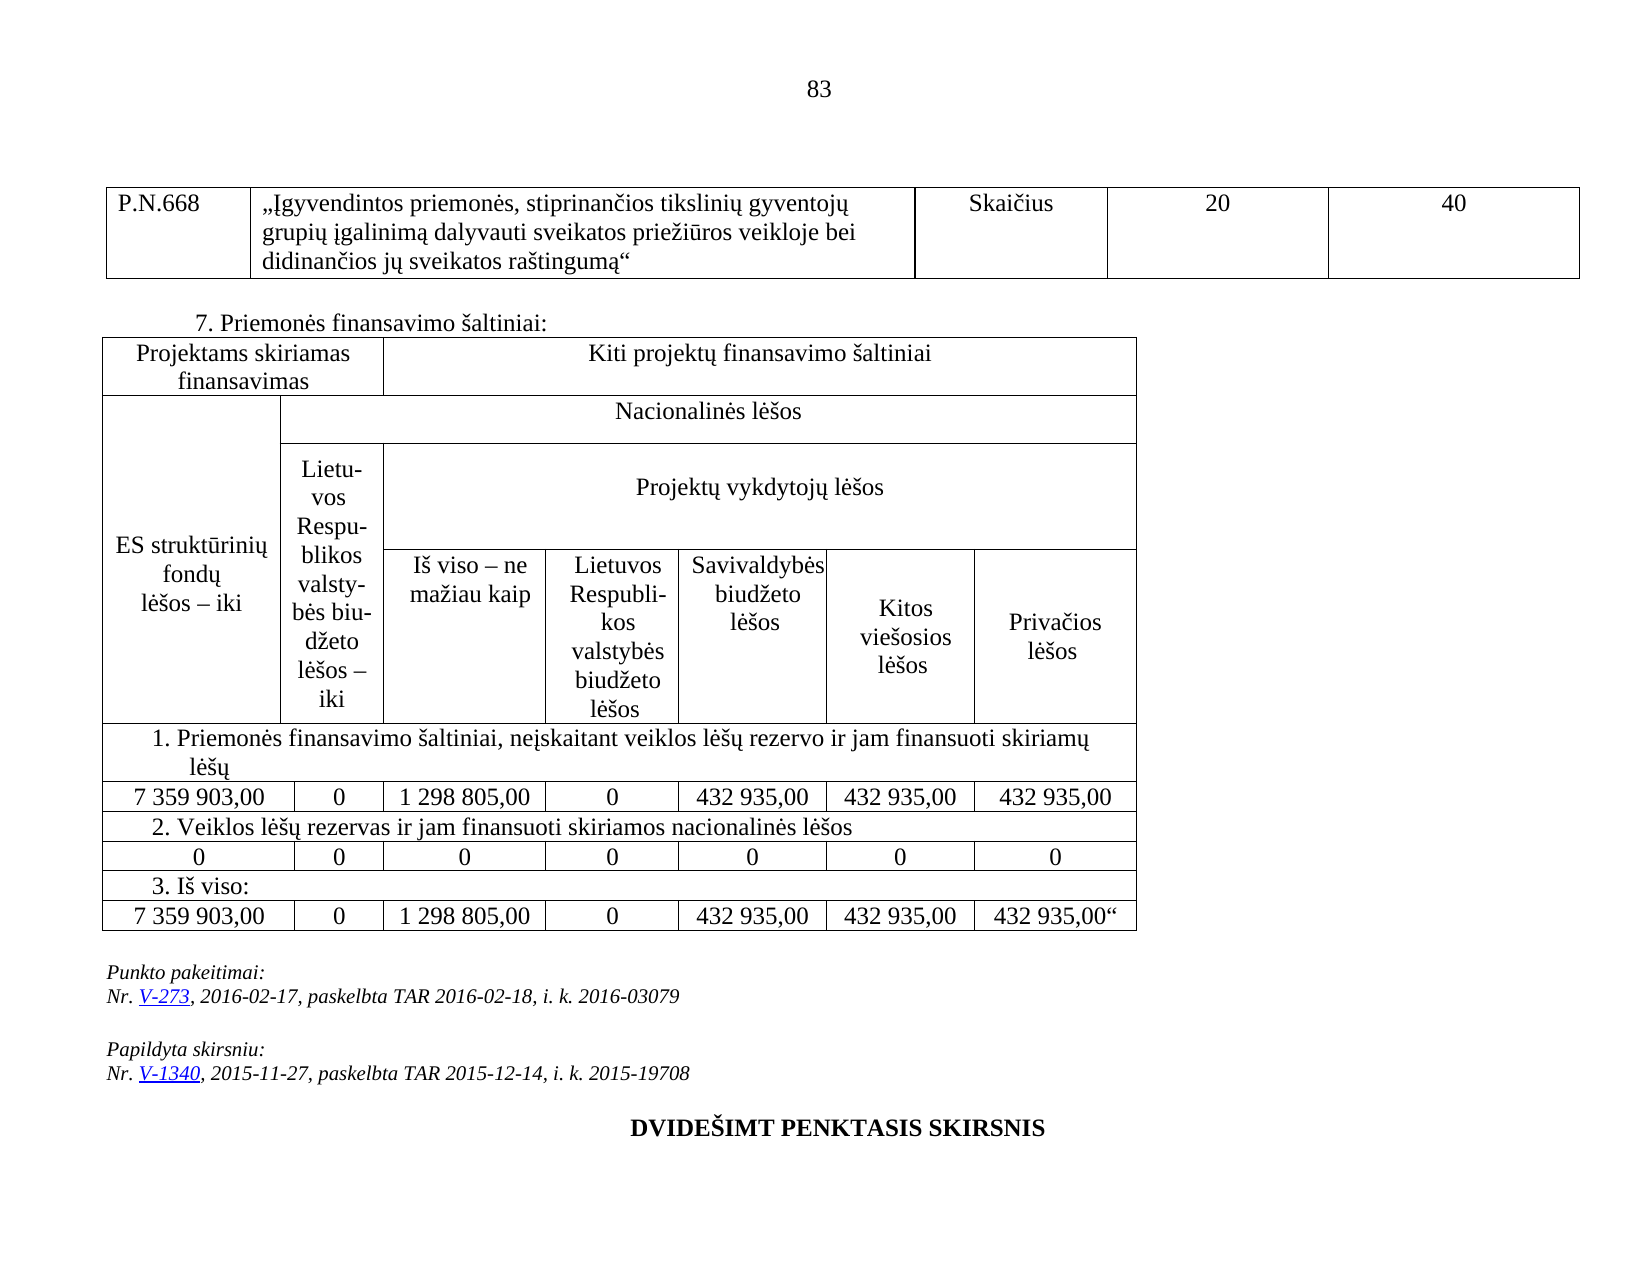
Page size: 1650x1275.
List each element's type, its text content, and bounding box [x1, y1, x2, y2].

table_cell Lietu-vos Respu-blikos valsty-bės biu- džeto lėšos – iki [281, 444, 383, 722]
table_cell 1 298 805,00 [384, 901, 545, 930]
table_cell 7 359 903,00 [103, 901, 294, 930]
table_cell 432 935,00 [679, 782, 826, 811]
table_cell 3. Iš viso: [103, 871, 1136, 900]
table_cell Skaičius [916, 188, 1107, 278]
table_cell P.N.668 [107, 188, 250, 278]
table_cell 0 [295, 782, 383, 811]
table_cell 0 [975, 842, 1136, 870]
table_cell 0 [546, 842, 678, 870]
table_cell 0 [546, 901, 678, 930]
table_cell 432 935,00 [827, 901, 974, 930]
text Nr. V-1340, 2015-11-27, paskelbta TAR 2015-12-14, i. k. 2015-19708 [106, 1061, 1532, 1085]
table_cell Iš viso – ne mažiau kaip [384, 550, 545, 722]
text Punkto pakeitimai: [106, 960, 1532, 984]
table_cell 1 298 805,00 [384, 782, 545, 811]
table_cell Kitos viešosios lėšos [827, 550, 974, 722]
table_cell 7 359 903,00 [103, 782, 294, 811]
text 7. Priemonės finansavimo šaltiniai: [106, 308, 1532, 337]
table_cell 432 935,00 [975, 782, 1136, 811]
table_cell 40 [1329, 188, 1579, 278]
table_cell 0 [384, 842, 545, 870]
table_cell ES struktūrinių fondų lėšos – iki [103, 396, 280, 722]
text DVIDEŠIMT PENKTASIS SKIRSNIS [144, 1113, 1532, 1142]
table_header Projektams skiriamas finansavimas [103, 338, 383, 395]
table_cell Nacionalinės lėšos [281, 396, 1136, 443]
text Nr. V-273, 2016-02-17, paskelbta TAR 2016-02-18, i. k. 2016-03079 [106, 984, 1532, 1008]
table_cell 0 [546, 782, 678, 811]
table_cell 432 935,00 [679, 901, 826, 930]
table_cell Projektų vykdytojų lėšos [384, 444, 1136, 549]
table_cell 0 [295, 842, 383, 870]
table_header Kiti projektų finansavimo šaltiniai [384, 338, 1136, 395]
table_cell Privačios lėšos [975, 550, 1136, 722]
table_cell 1. Priemonės finansavimo šaltiniai, neįskaitant veiklos lėšų rezervo ir jam finansuoti skiriamų lėšų [103, 724, 1136, 781]
table_cell 20 [1108, 188, 1328, 278]
table_cell 0 [827, 842, 974, 870]
table_cell 0 [679, 842, 826, 870]
table_cell 2. Veiklos lėšų rezervas ir jam finansuoti skiriamos nacionalinės lėšos [103, 812, 1136, 841]
table_cell 432 935,00“ [975, 901, 1136, 930]
table_cell 0 [103, 842, 294, 870]
table_cell Lietuvos Respubli-kos valstybės biudžeto lėšos [546, 550, 678, 722]
table_cell „Įgyvendintos priemonės, stiprinančios tikslinių gyventojų grupių įgalinimą dalyvauti sveikatos priežiūros veikloje bei didinančios jų sveikatos raštingumą“ [251, 188, 914, 278]
table_cell 432 935,00 [827, 782, 974, 811]
table_cell 0 [295, 901, 383, 930]
table_cell Savivaldybės biudžeto lėšos [679, 550, 826, 722]
text Papildyta skirsniu: [106, 1037, 1532, 1061]
